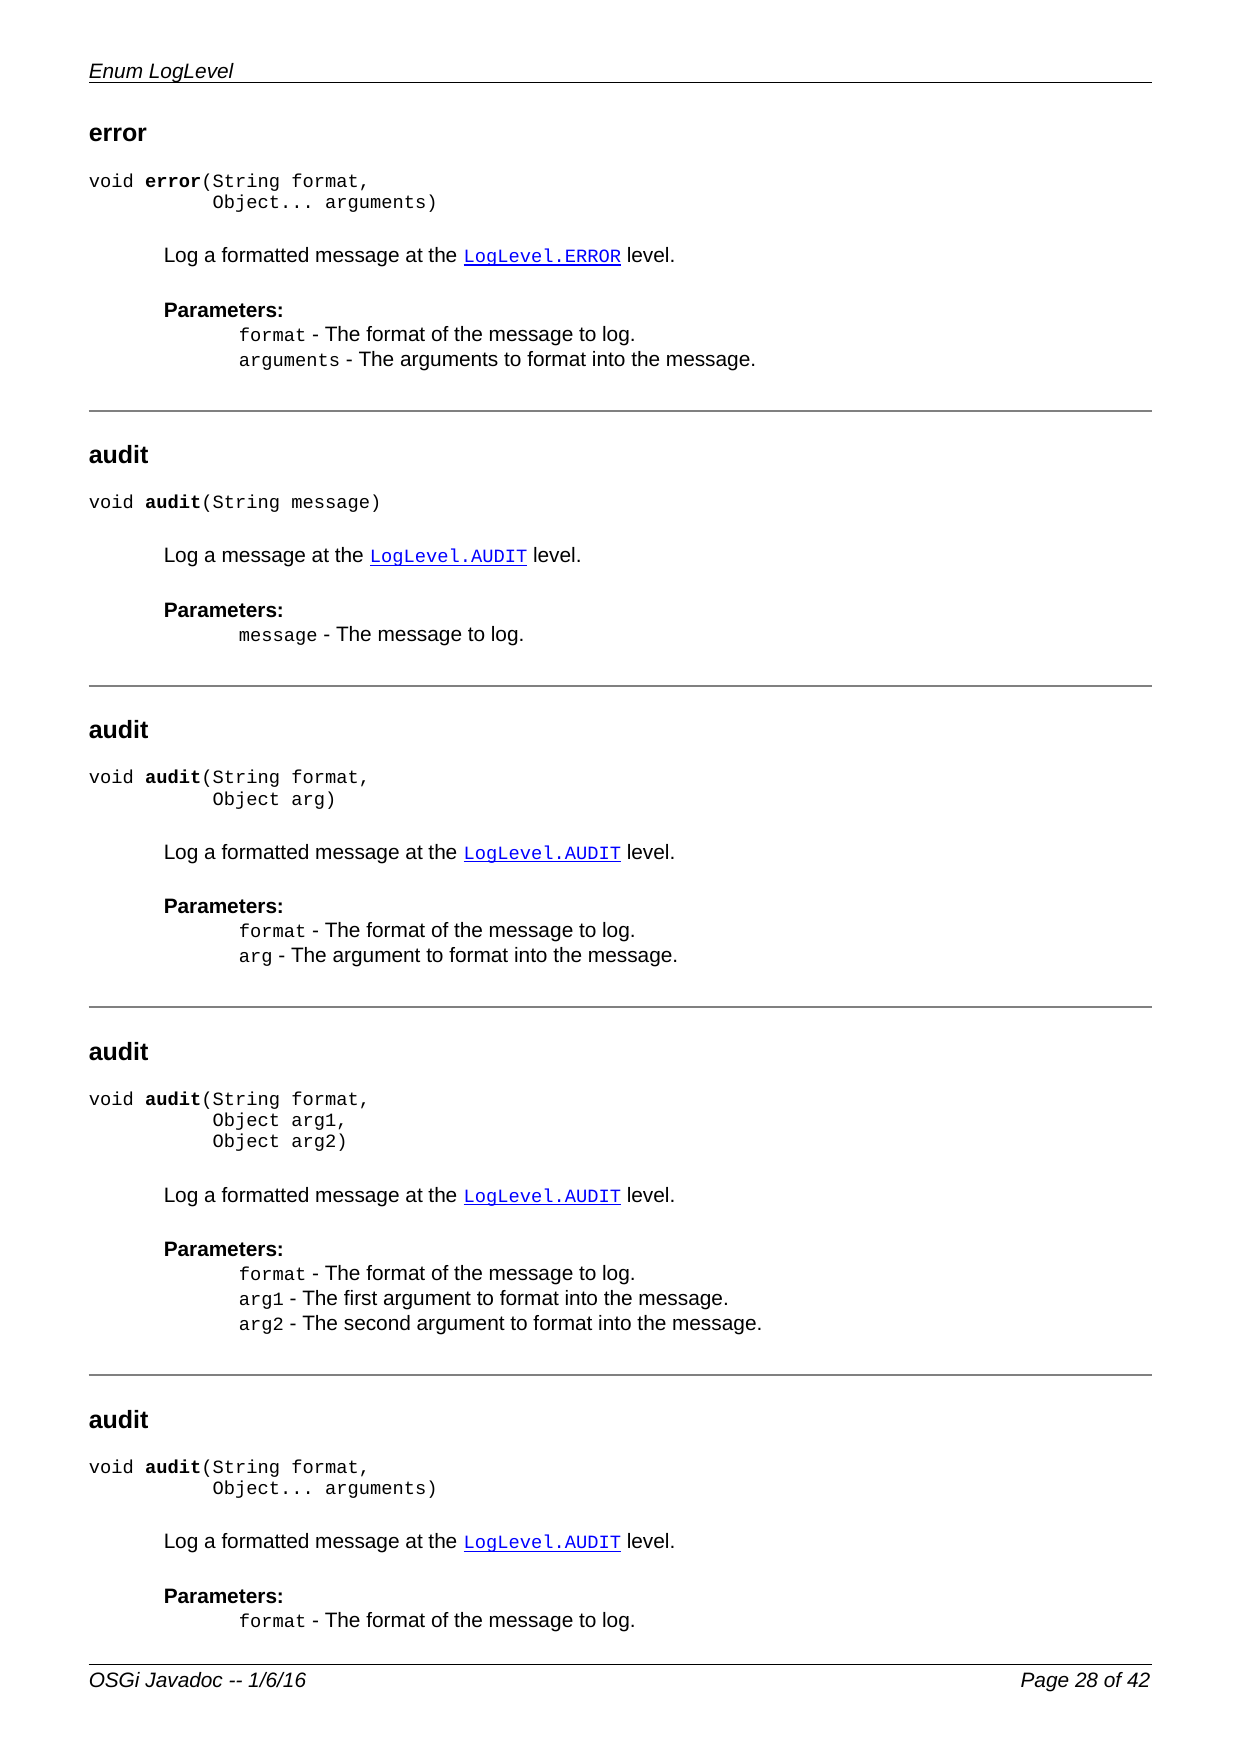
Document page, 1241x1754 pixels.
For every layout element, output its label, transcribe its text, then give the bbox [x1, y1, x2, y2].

text format - The format of the message to log. [238, 1608, 1152, 1633]
text void audit(String format, Object arg) [88, 768, 1152, 811]
text Log a formatted message at the LogLevel.ERROR level. [163, 243, 1152, 268]
text arg - The argument to format into the message. [238, 943, 1152, 968]
text format - The format of the message to log. [238, 918, 1152, 943]
text arg2 - The second argument to format into the message. [238, 1311, 1152, 1336]
text void error(String format, Object... arguments) [88, 171, 1152, 214]
subtitle audit [88, 1405, 1152, 1433]
text void audit(String format, Object arg1, Object arg2) [88, 1089, 1152, 1153]
text format - The format of the message to log. [238, 1261, 1152, 1286]
text Parameters: [163, 894, 1152, 918]
text Parameters: [163, 297, 1152, 321]
subtitle error [88, 118, 1152, 147]
text Log a formatted message at the LogLevel.AUDIT level. [163, 840, 1152, 865]
text format - The format of the message to log. [238, 321, 1152, 347]
text Log a formatted message at the LogLevel.AUDIT level. [163, 1182, 1152, 1208]
text Log a formatted message at the LogLevel.AUDIT level. [163, 1529, 1152, 1554]
text Log a message at the LogLevel.AUDIT level. [163, 543, 1152, 568]
text Parameters: [163, 1584, 1152, 1608]
subtitle audit [88, 440, 1152, 469]
subtitle audit [88, 715, 1152, 744]
text Parameters: [163, 598, 1152, 622]
subtitle audit [88, 1037, 1152, 1065]
text arg1 - The first argument to format into the message. [238, 1286, 1152, 1311]
text arguments - The arguments to format into the message. [238, 347, 1152, 372]
text void audit(String message) [88, 493, 1152, 514]
text Parameters: [163, 1237, 1152, 1261]
text void audit(String format, Object... arguments) [88, 1458, 1152, 1500]
text message - The message to log. [238, 622, 1152, 647]
